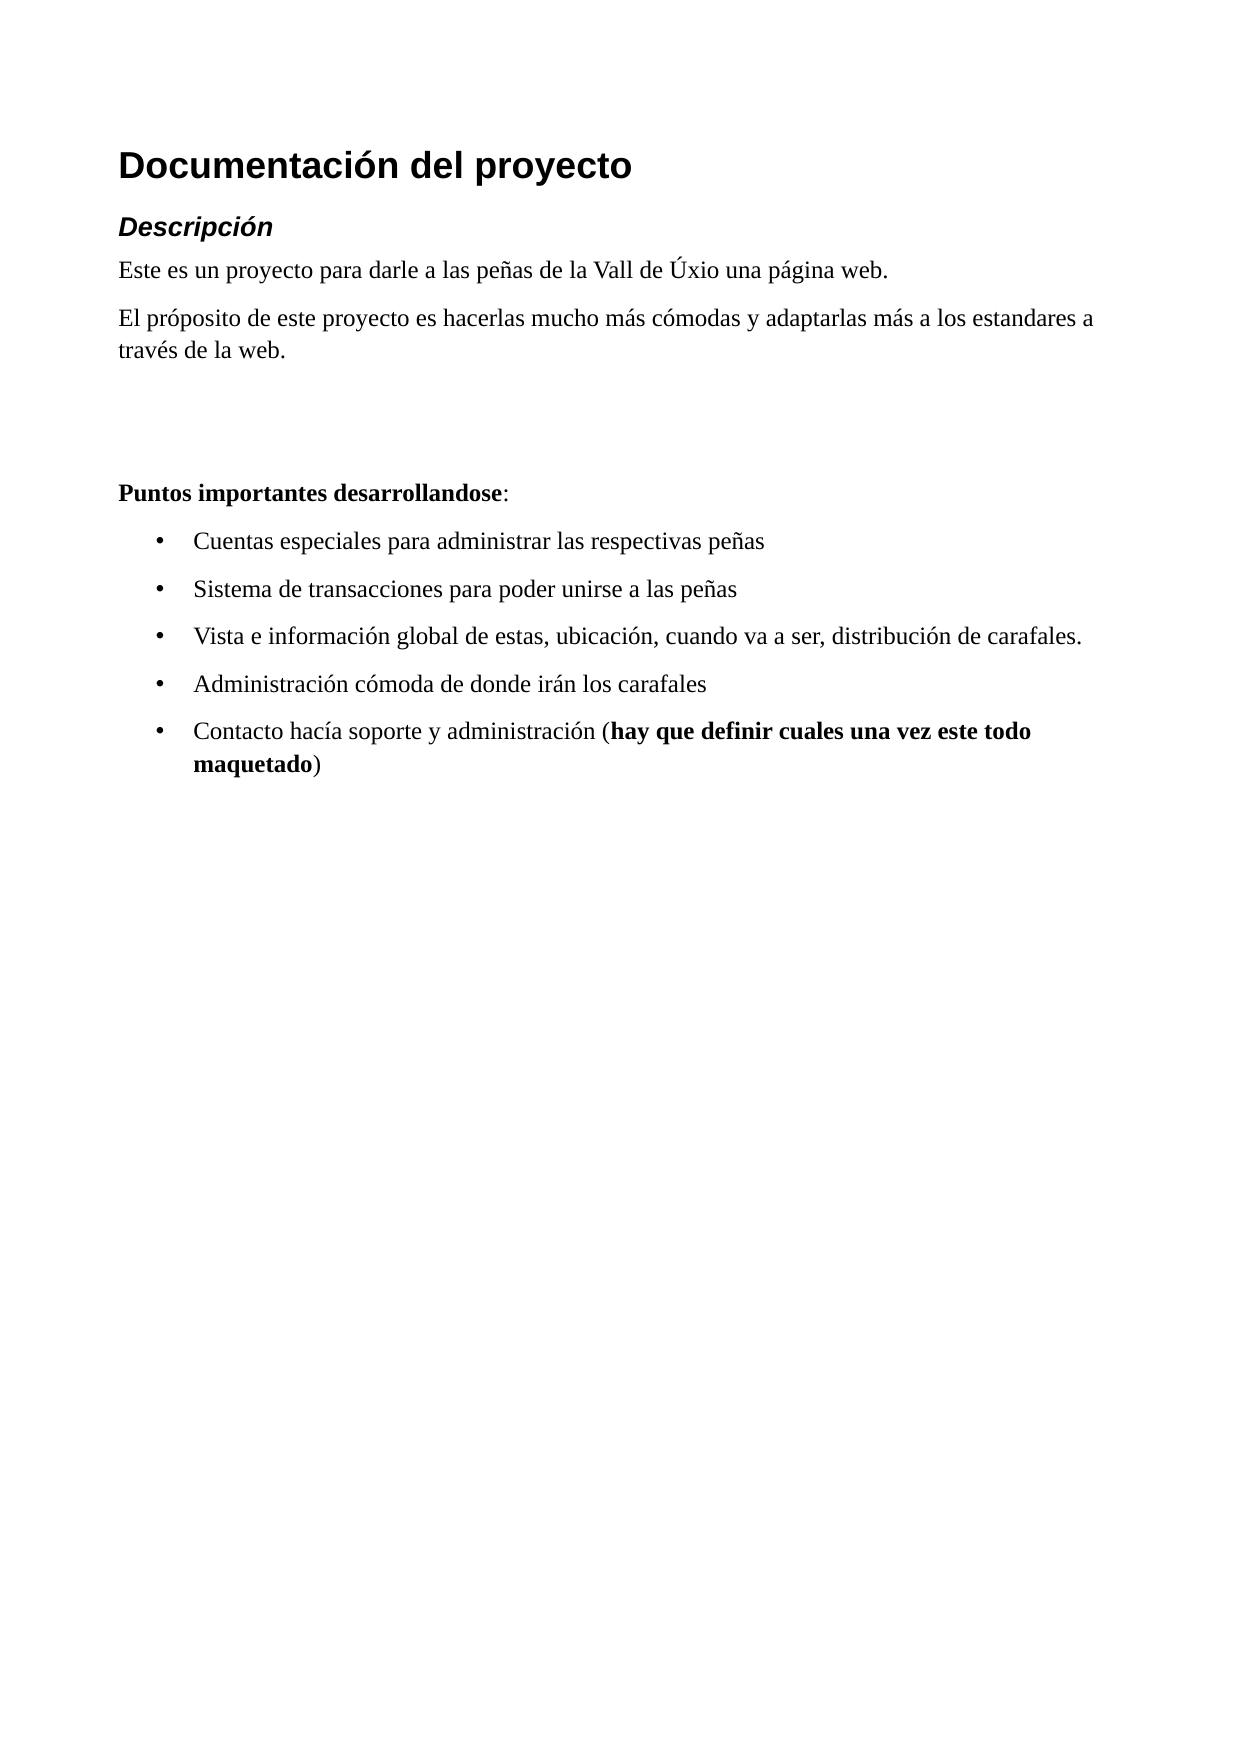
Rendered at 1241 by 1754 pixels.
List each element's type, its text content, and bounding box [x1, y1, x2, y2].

list Administración cómoda de donde irán los carafales [156, 669, 1122, 698]
subtitle Descripción [118, 211, 1122, 242]
text Este es un proyecto para darle a las peñas de la Vall de Úxio una página web. [118, 255, 1122, 284]
list Cuentas especiales para administrar las respectivas peñas [156, 526, 1122, 555]
list Sistema de transacciones para poder unirse a las peñas [156, 574, 1122, 602]
text El próposito de este proyecto es hacerlas mucho más cómodas y adaptarlas más a los estandares a través de la web. [118, 303, 1122, 364]
subtitle Documentación del proyecto [118, 143, 1122, 186]
list Contacto hacía soporte y administración (hay que definir cuales una vez este todo maquetado) [156, 716, 1122, 778]
list Vista e información global de estas, ubicación, cuando va a ser, distribución de carafales. [156, 621, 1122, 650]
text Puntos importantes desarrollandose: [118, 478, 1122, 507]
